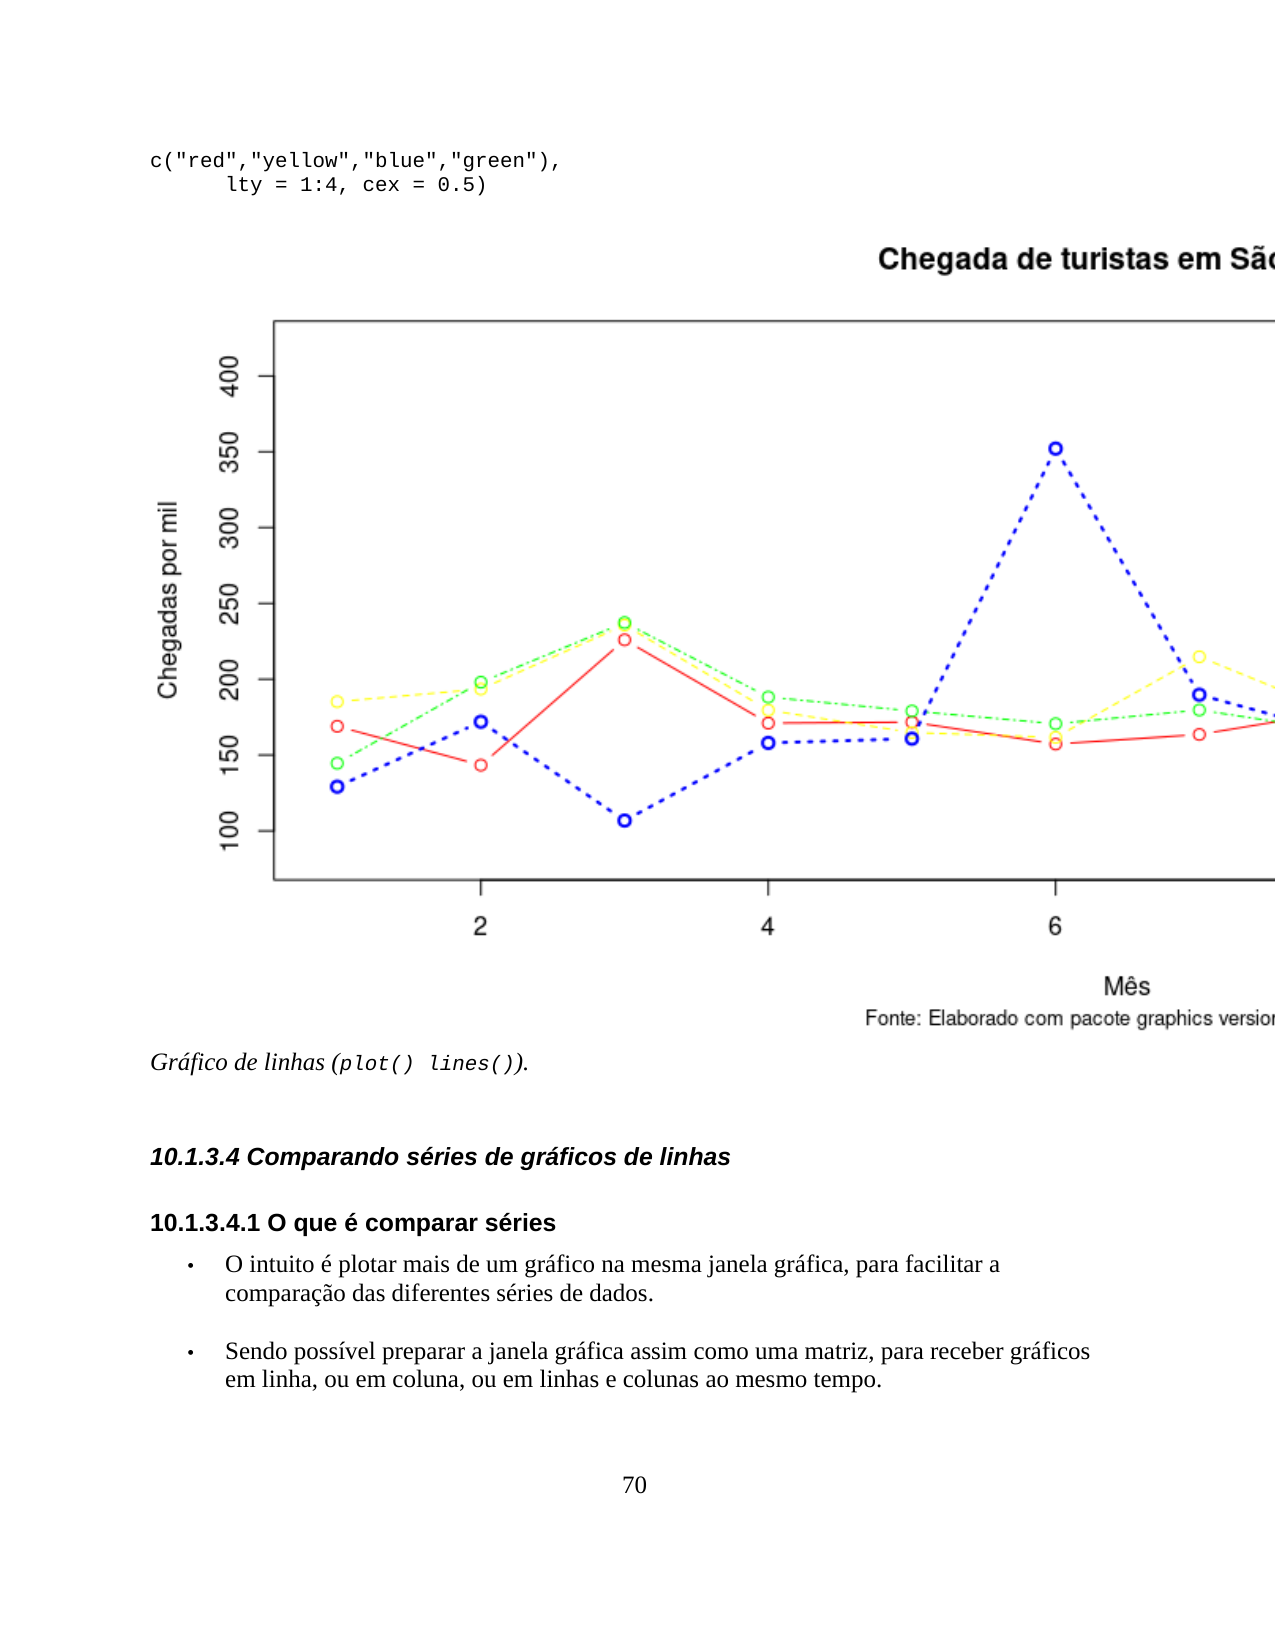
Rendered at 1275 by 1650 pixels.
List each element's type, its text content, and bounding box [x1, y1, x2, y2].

list Sendo possível preparar a janela gráfica assim como uma matriz, para receber gráficos em linha, ou em coluna, ou em linhas e colunas ao mesmo tempo. [187, 1336, 1125, 1422]
text c("red","yellow","blue","green"), [150, 150, 1125, 174]
list O intuito é plotar mais de um gráfico na mesma janela gráfica, para facilitar a comparação das diferentes séries de dados. [187, 1249, 1125, 1336]
picture [150, 197, 1275, 1035]
text lty = 1:4, cex = 0.5) [150, 174, 1125, 197]
subtitle 10.1.3.4 Comparando séries de gráficos de linhas [150, 1142, 1125, 1171]
subtitle 10.1.3.4.1 O que é comparar séries [150, 1208, 1125, 1237]
text Gráfico de linhas (plot() lines()). [150, 1047, 1125, 1076]
